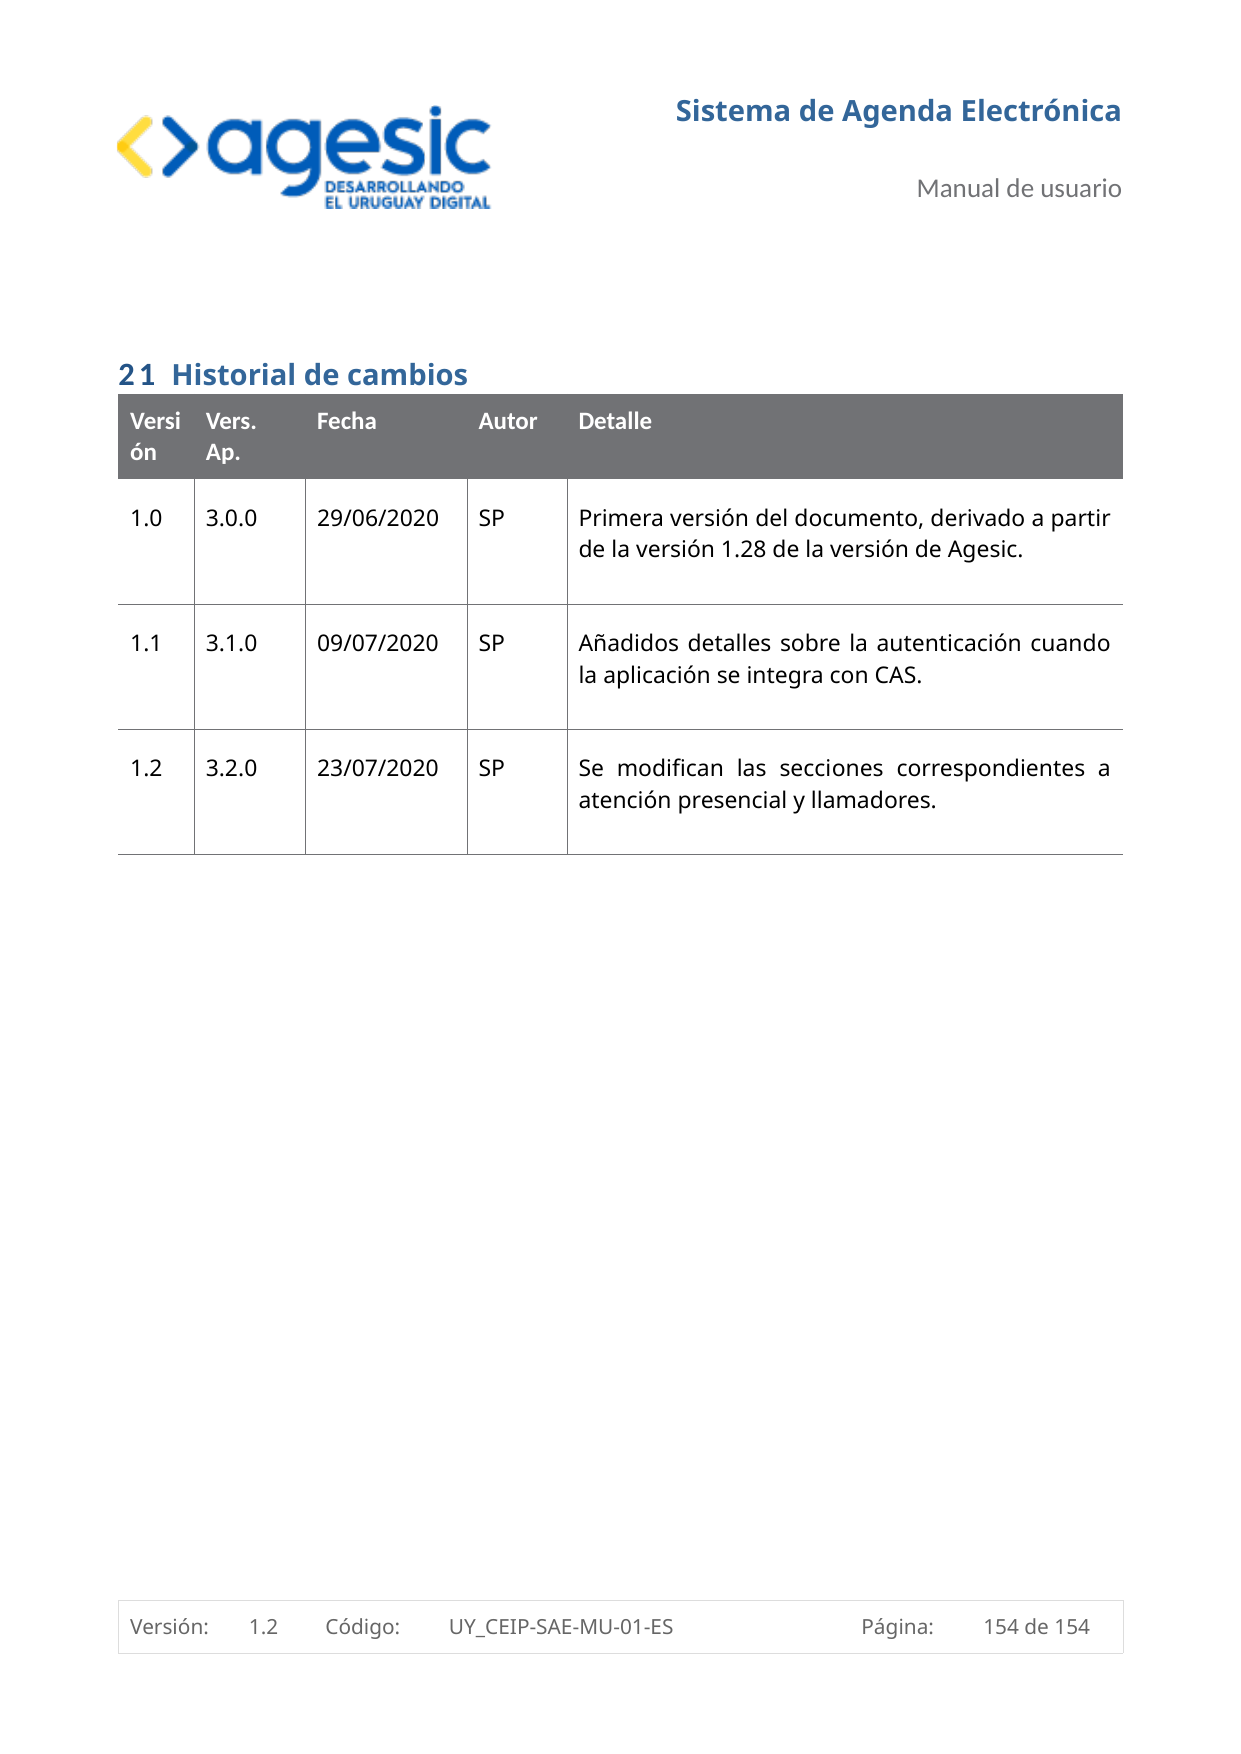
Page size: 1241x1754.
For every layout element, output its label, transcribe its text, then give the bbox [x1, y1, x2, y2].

table_cell 3.0.0 [195, 479, 305, 603]
table_header Detalle [568, 395, 1123, 478]
table_cell 3.1.0 [195, 605, 305, 728]
table_cell Primera versión del documento, derivado a partir de la versión 1.28 de la versión de Agesic. [568, 479, 1123, 603]
table_cell 1.2 [118, 730, 194, 854]
table_cell SP [468, 605, 567, 728]
table_cell Se modifican las secciones correspondientes a atención presencial y llamadores. [568, 730, 1123, 854]
table_header Autor [468, 395, 567, 478]
table_header Vers. Ap. [195, 395, 305, 478]
table_cell Añadidos detalles sobre la autenticación cuando la aplicación se integra con CAS. [568, 605, 1123, 728]
table_cell 23/07/2020 [306, 730, 467, 854]
table_cell SP [468, 730, 567, 854]
table_cell 29/06/2020 [306, 479, 467, 603]
table_cell SP [468, 479, 567, 603]
table_cell 3.2.0 [195, 730, 305, 854]
table_cell 09/07/2020 [306, 605, 467, 728]
table_cell 1.1 [118, 605, 194, 728]
table_cell 1.0 [118, 479, 194, 603]
table_header Fecha [306, 395, 467, 478]
table_header Versión [118, 395, 194, 478]
picture [116, 105, 492, 209]
subtitle Historial de cambios [118, 353, 1122, 394]
